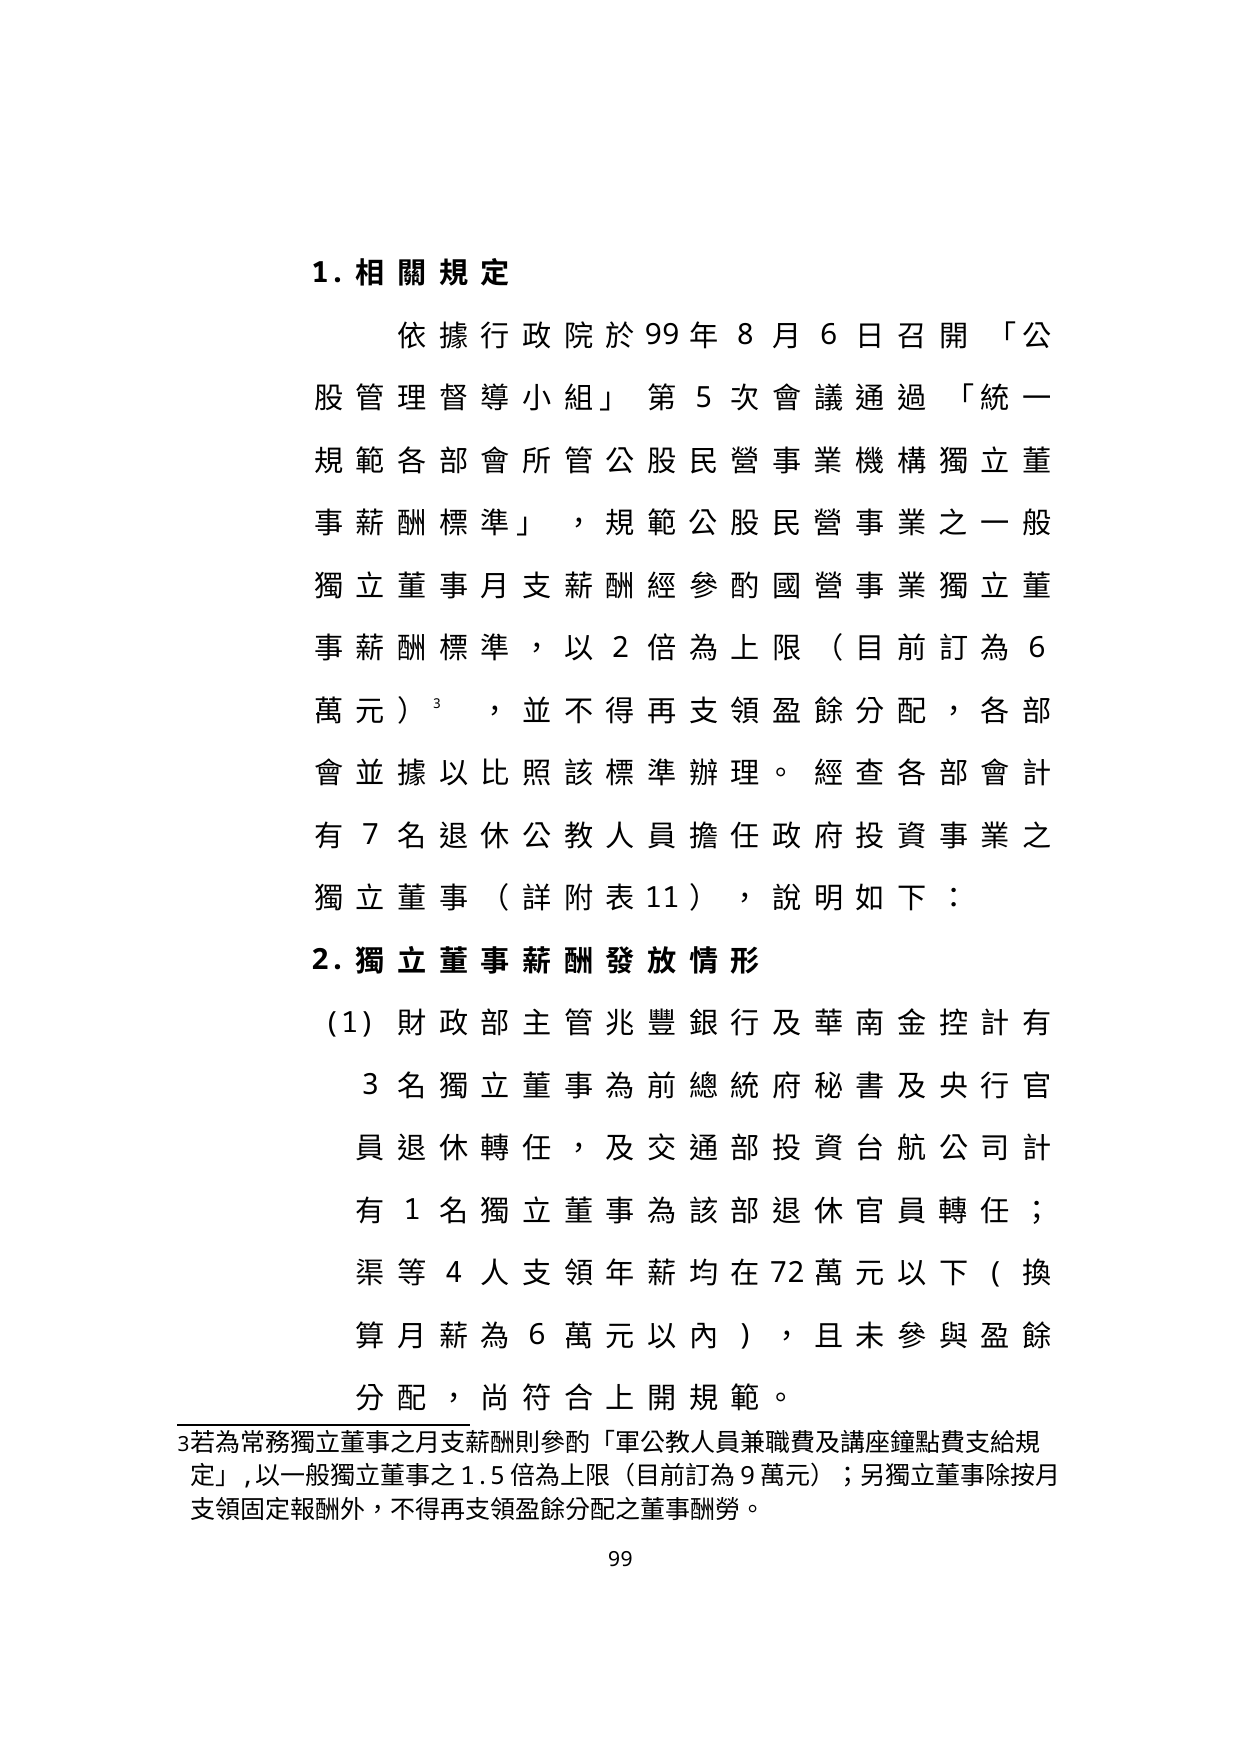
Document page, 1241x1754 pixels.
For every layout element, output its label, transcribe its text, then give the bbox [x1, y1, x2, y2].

text 依據行政院於99年8月6日召開「公股管理督導小組」第5次會議通過「統一規範各部會所管公股民營事業機構獨立董事薪酬標準」，規範公股民營事業之一般獨立董事月支薪酬經參酌國營事業獨立董事薪酬標準，以2倍為上限（目前訂為6萬元），並不得再支領盈餘分配，各部會並據以比照該標準辦理。經查各部會計有7名退休公教人員擔任政府投資事業之獨立董事（詳附表11），說明如下： [301, 292, 1058, 917]
text 2.獨立董事薪酬發放情形 [271, 917, 1058, 979]
text 若為常務獨立董事之月支薪酬則參酌「軍公教人員兼職費及講座鐘點費支給規定」,以一般獨立董事之1.5倍為上限（目前訂為9萬元）；另獨立董事除按月支領固定報酬外，不得再支領盈餘分配之董事酬勞。 [177, 1425, 1063, 1525]
text 1.相關規定 [271, 229, 1058, 292]
text (1)財政部主管兆豐銀行及華南金控計有3名獨立董事為前總統府秘書及央行官員退休轉任，及交通部投資台航公司計有1名獨立董事為該部退休官員轉任；渠等4人支領年薪均在72萬元以下(換算月薪為6萬元以內)，且未參與盈餘分配，尚符合上開規範。 [301, 979, 1058, 1417]
